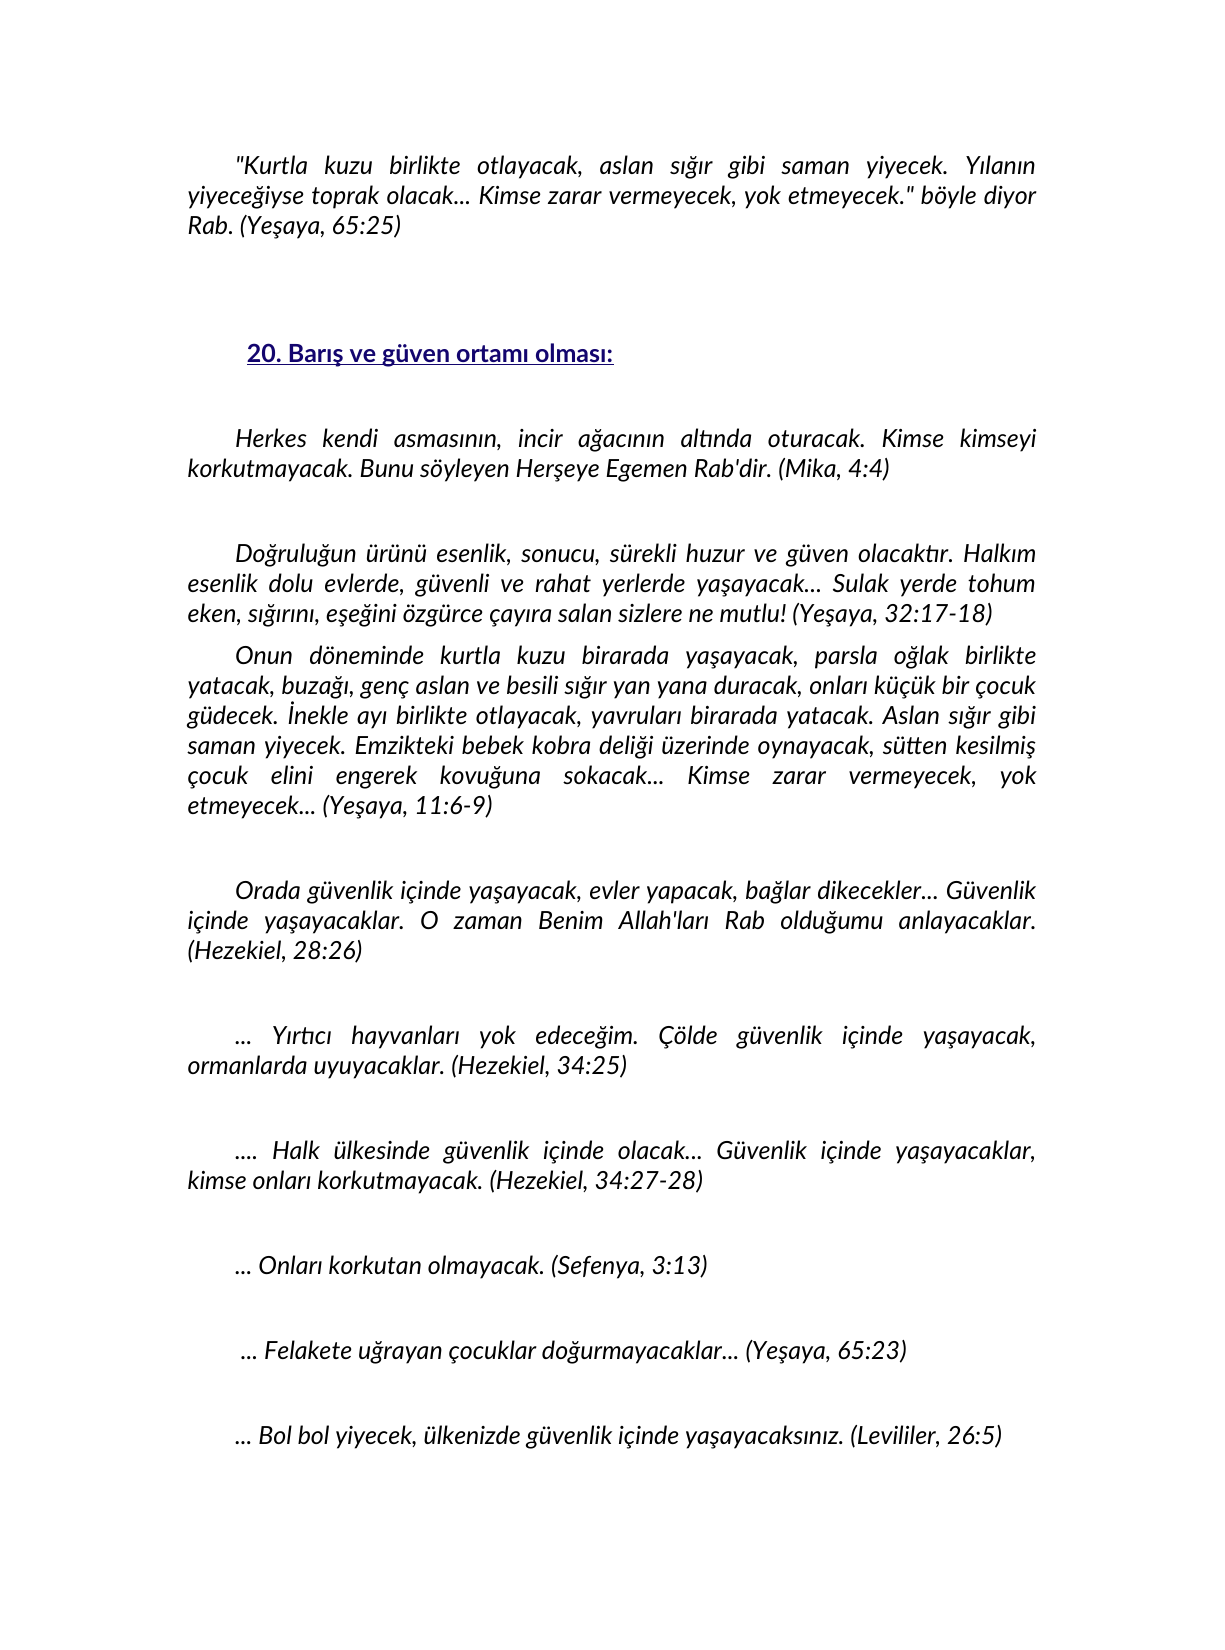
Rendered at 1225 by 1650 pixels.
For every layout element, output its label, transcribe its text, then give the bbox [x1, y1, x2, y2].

text ... Felakete uğrayan çocuklar doğurmayacaklar... (Yeşaya, 65:23) [187, 1335, 1037, 1365]
text Onun döneminde kurtla kuzu birarada yaşayacak, parsla oğlak birlikte yatacak, buzağı, genç aslan ve besili sığır yan yana duracak, onları küçük bir çocuk güdecek. İnekle ayı birlikte otlayacak, yavruları birarada yatacak. Aslan sığır gibi saman yiyecek. Emzikteki bebek kobra deliği üzerinde oynayacak, sütten kesilmiş çocuk elini engerek kovuğuna sokacak... Kimse zarar vermeyecek, yok etmeyecek... (Yeşaya, 11:6-9) [187, 640, 1037, 820]
text Orada güvenlik içinde yaşayacak, evler yapacak, bağlar dikecekler... Güvenlik içinde yaşayacaklar. O zaman Benim Allah'ları Rab olduğumu anlayacaklar. (Hezekiel, 28:26) [187, 875, 1037, 965]
text .... Halk ülkesinde güvenlik içinde olacak... Güvenlik içinde yaşayacaklar, kimse onları korkutmayacak. (Hezekiel, 34:27-28) [187, 1135, 1037, 1195]
text Herkes kendi asmasının, incir ağacının altında oturacak. Kimse kimseyi korkutmayacak. Bunu söyleyen Herşeye Egemen Rab'dir. (Mika, 4:4) [187, 422, 1037, 482]
text 20. Barış ve güven ortamı olması: [187, 337, 1037, 367]
text Doğruluğun ürünü esenlik, sonucu, sürekli huzur ve güven olacaktır. Halkım esenlik dolu evlerde, güvenli ve rahat yerlerde yaşayacak... Sulak yerde tohum eken, sığırını, eşeğini özgürce çayıra salan sizlere ne mutlu! (Yeşaya, 32:17-18) [187, 537, 1037, 627]
text ... Yırtıcı hayvanları yok edeceğim. Çölde güvenlik içinde yaşayacak, ormanlarda uyuyacaklar. (Hezekiel, 34:25) [187, 1020, 1037, 1080]
text ... Onları korkutan olmayacak. (Sefenya, 3:13) [187, 1250, 1037, 1280]
text ... Bol bol yiyecek, ülkenizde güvenlik içinde yaşayacaksınız. (Levililer, 26:5) [187, 1420, 1037, 1450]
text "Kurtla kuzu birlikte otlayacak, aslan sığır gibi saman yiyecek. Yılanın yiyeceğiyse toprak olacak... Kimse zarar vermeyecek, yok etmeyecek." böyle diyor Rab. (Yeşaya, 65:25) [187, 150, 1037, 240]
